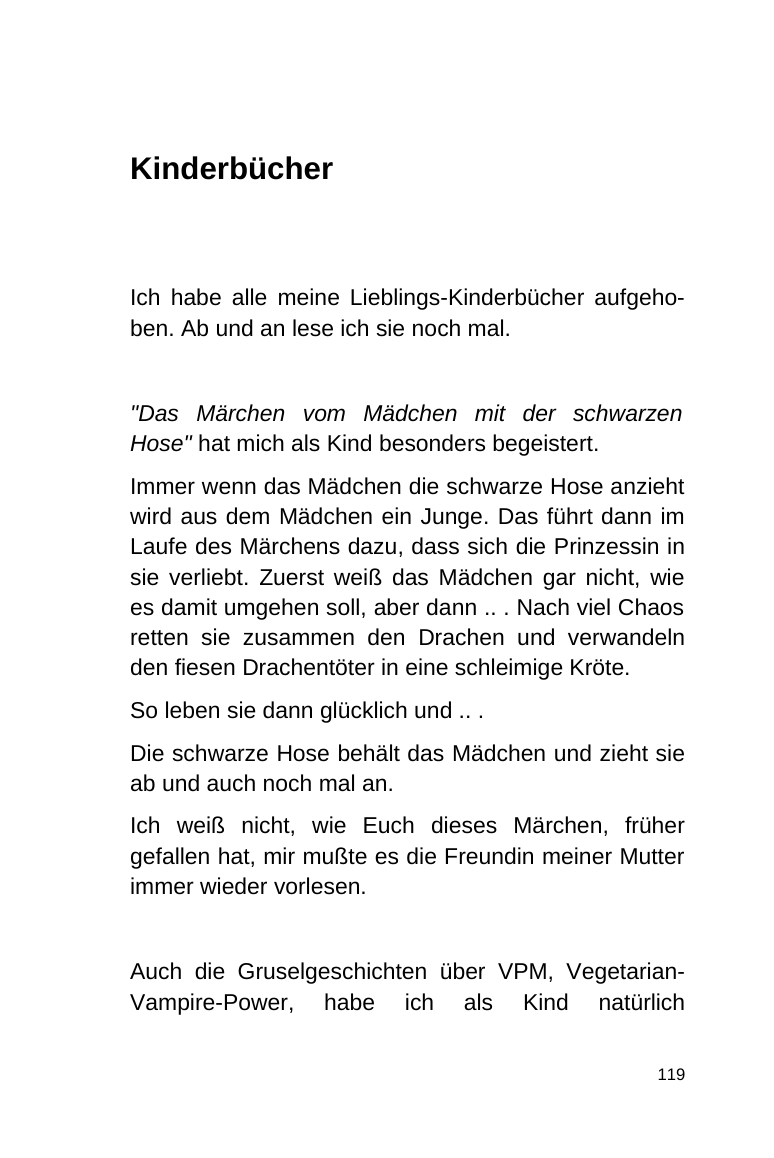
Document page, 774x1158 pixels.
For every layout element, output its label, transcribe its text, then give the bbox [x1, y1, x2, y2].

text Auch die Gruselgeschichten über VPM, Vegetarian-Vampire-Power, habe ich als Kind natürlich [130, 958, 685, 1015]
text Ich weiß nicht, wie Euch dieses Märchen, früher gefallen hat, mir mußte es die Freundin meiner Mutter immer wieder vorlesen. [130, 812, 685, 899]
text Die schwarze Hose behält das Mädchen und zieht sie ab und auch noch mal an. [130, 739, 685, 796]
text So leben sie dann glücklich und .. . [130, 697, 685, 723]
text "Das Märchen vom Mädchen mit der schwarzen Hose" hat mich als Kind besonders begeistert. [130, 400, 685, 457]
text Ich habe alle meine Lieblings-Kinderbücher aufgeho-ben. Ab und an lese ich sie noch mal. [130, 284, 685, 341]
text Immer wenn das Mädchen die schwarze Hose anzieht wird aus dem Mädchen ein Junge. Das führt dann im Laufe des Märchens dazu, dass sich die Prinzessin in sie verliebt. Zuerst weiß das Mädchen gar nicht, wie es damit umgehen soll, aber dann .. . Nach viel Chaos retten sie zusammen den Drachen und verwandeln den fiesen Drachentöter in eine schleimige Kröte. [130, 473, 685, 681]
subtitle Kinderbücher [130, 150, 685, 186]
